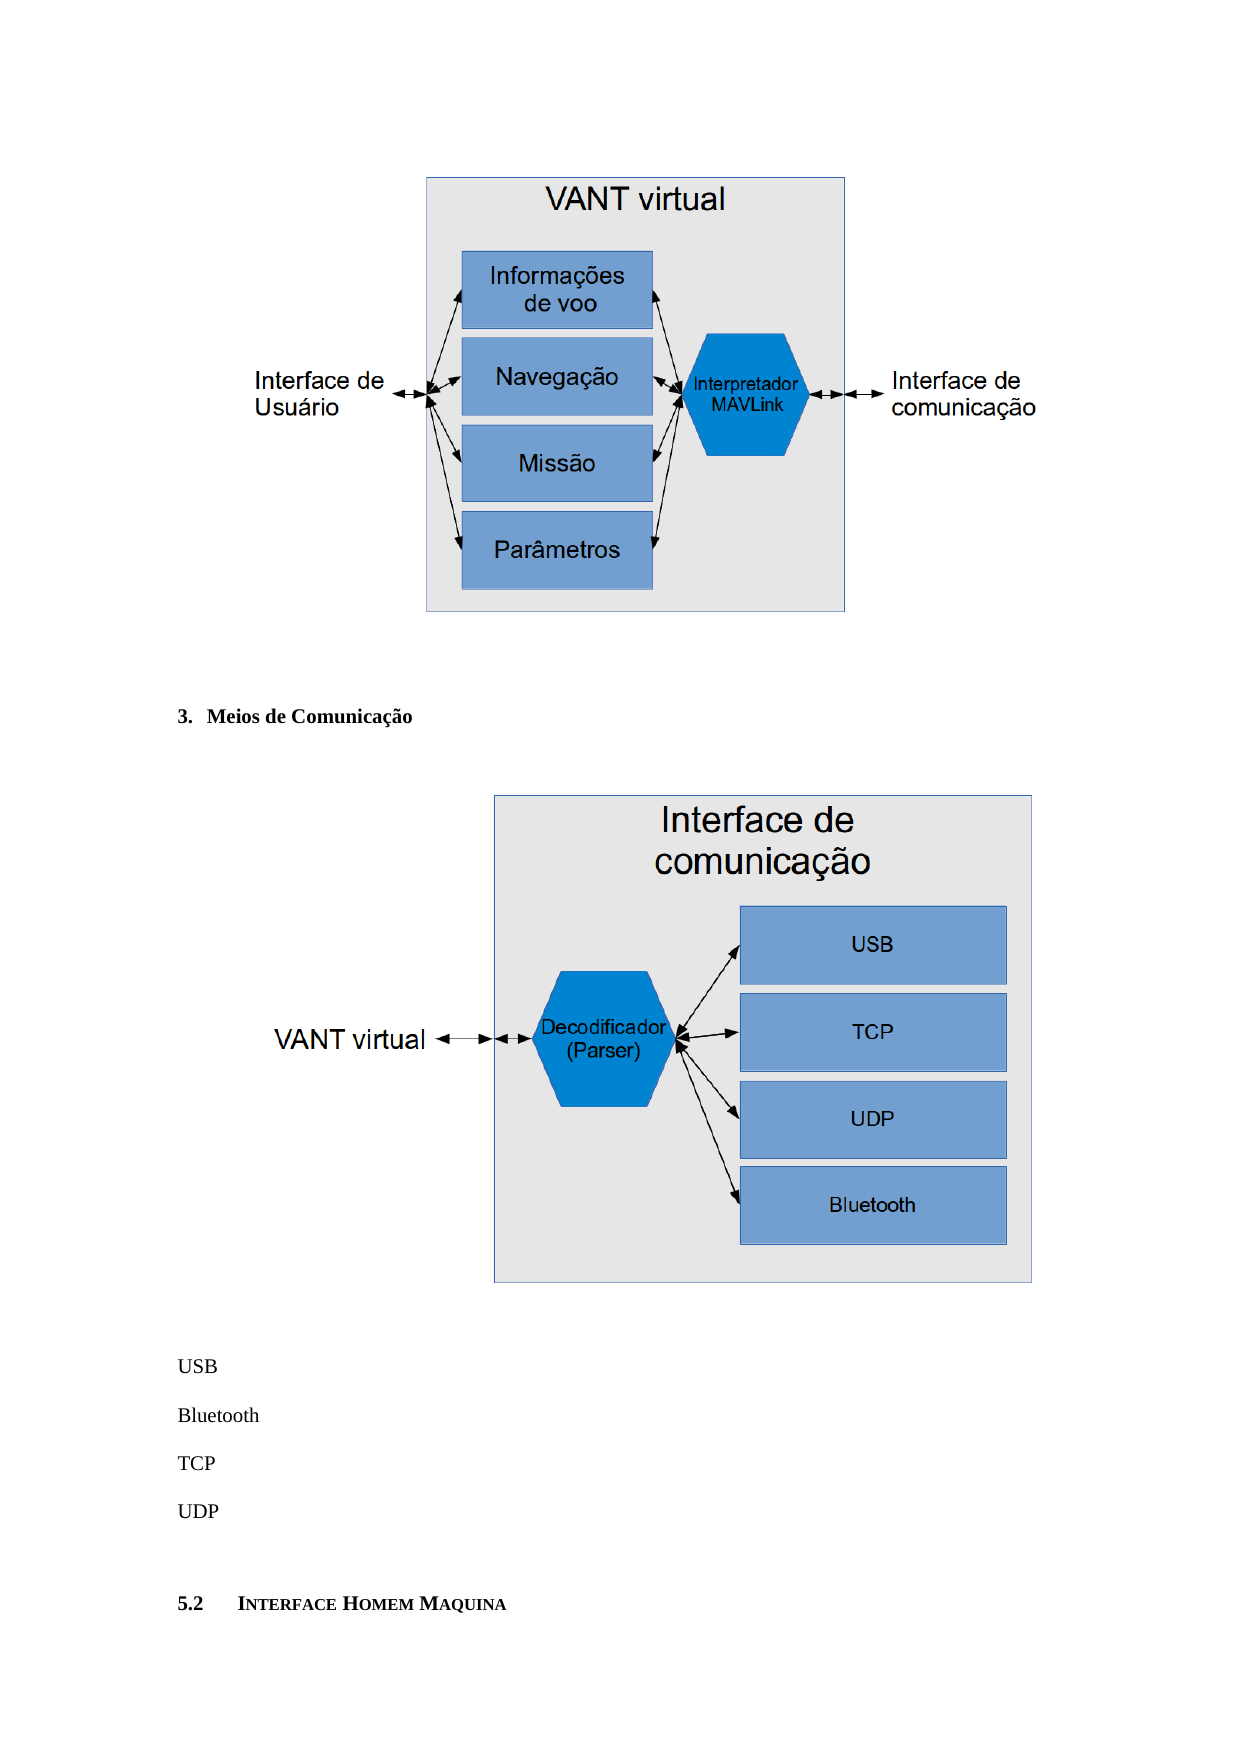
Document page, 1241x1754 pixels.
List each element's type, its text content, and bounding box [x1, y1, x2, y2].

text Bluetooth [177, 1403, 1121, 1427]
subtitle Meios de Comunicação [177, 703, 1121, 728]
picture [247, 177, 1052, 612]
text TCP [177, 1451, 1121, 1475]
text UDP [177, 1499, 1121, 1523]
picture [266, 795, 1032, 1283]
text USB [177, 1354, 1121, 1378]
subtitle Interface Homem Maquina [177, 1591, 1121, 1615]
